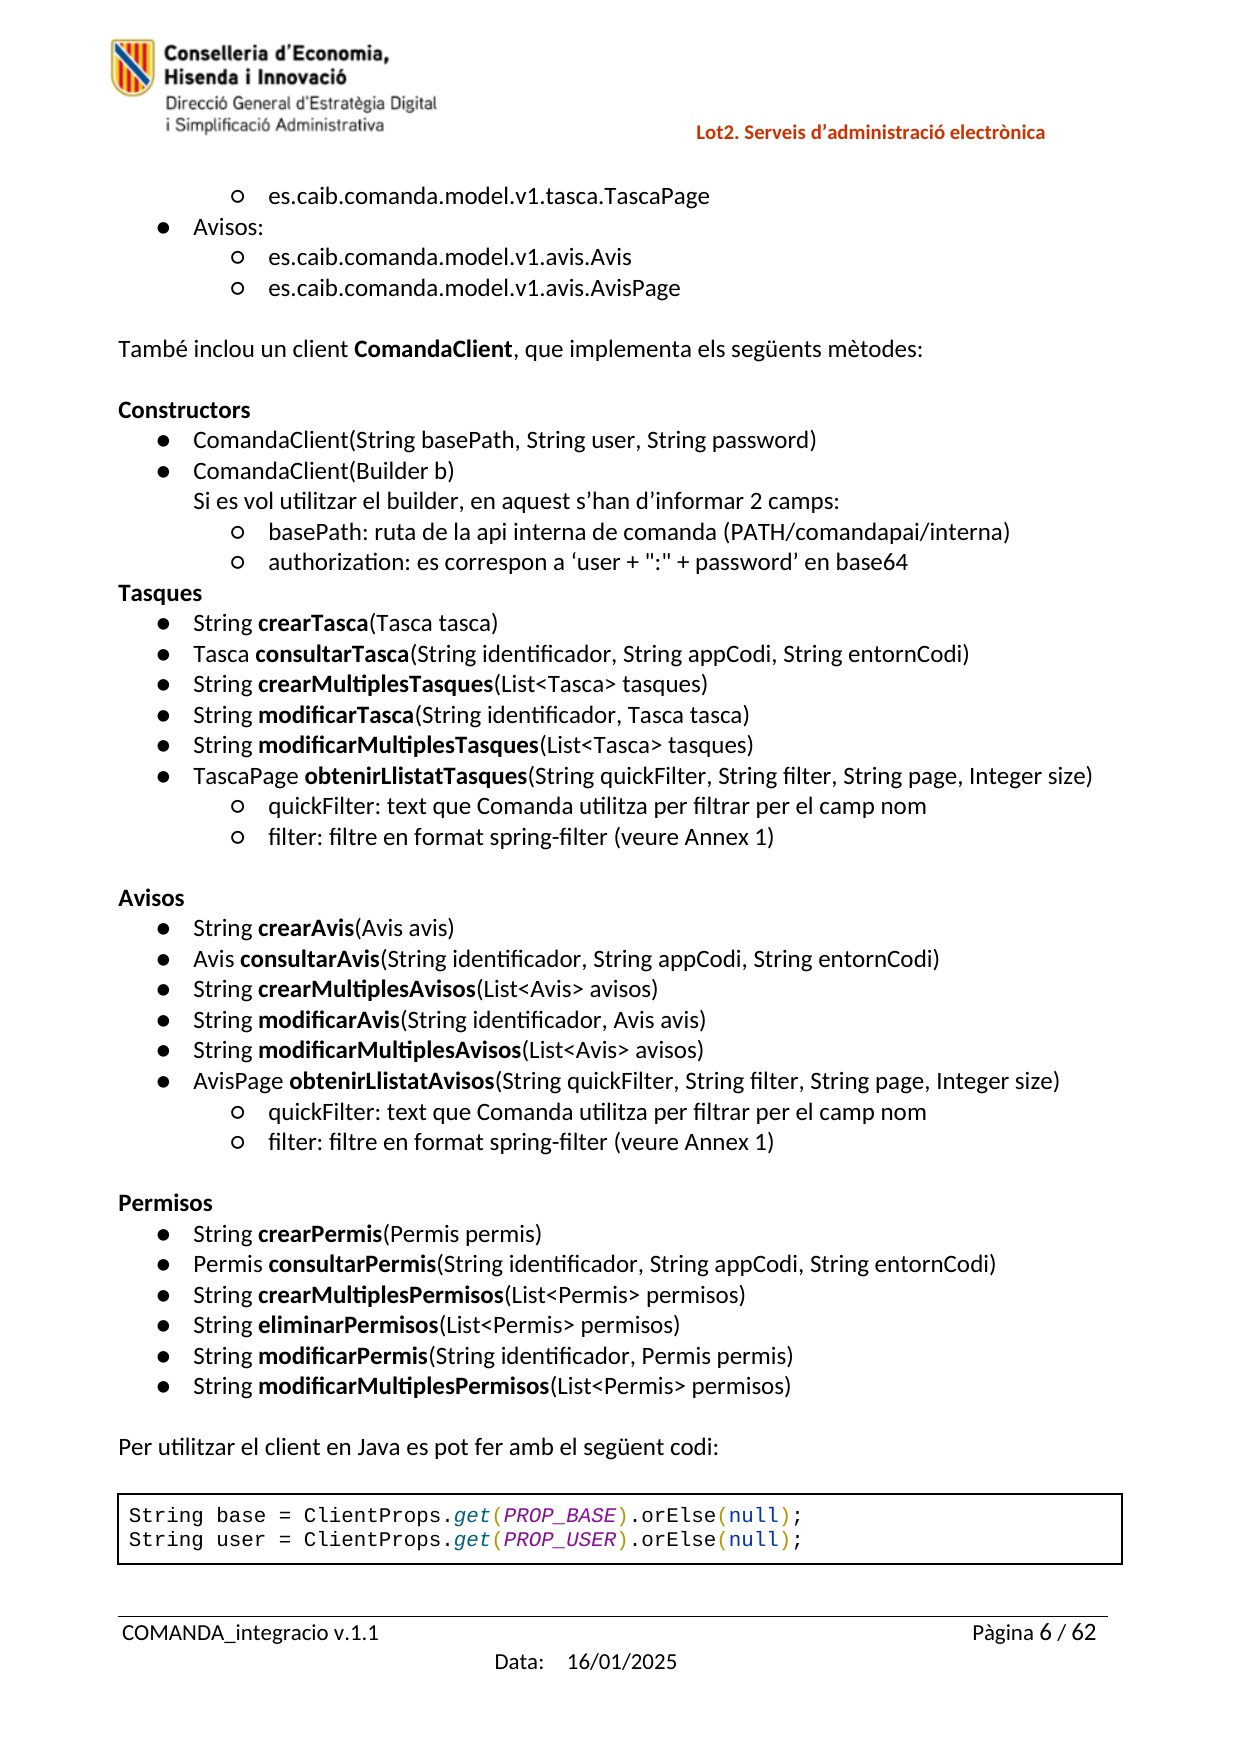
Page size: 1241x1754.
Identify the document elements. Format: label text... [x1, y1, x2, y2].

list String modificarAvis(String identificador, Avis avis) [156, 1004, 1122, 1035]
list basePath: ruta de la api interna de comanda (PATH/comandapai/interna) [231, 516, 1122, 546]
list es.caib.comanda.model.v1.tasca.TascaPage [231, 180, 1122, 211]
text També inclou un client ComandaClient, que implementa els següents mètodes: [118, 333, 1122, 394]
table_header String base = ClientProps.get(PROP_BASE).orElse(null); String user = ClientProps.get(PROP_USER).orElse(null); [119, 1495, 1121, 1563]
list TascaPage obtenirLlistatTasques(String quickFilter, String filter, String page, Integer size) [156, 760, 1122, 791]
list Avisos: [156, 211, 1122, 241]
text Per utilitzar el client en Java es pot fer amb el següent codi: [118, 1431, 1122, 1462]
list ComandaClient(Builder b) Si es vol utilitzar el builder, en aquest s’han d’informar 2 camps: [156, 455, 1122, 516]
list Tasca consultarTasca(String identificador, String appCodi, String entornCodi) [156, 638, 1122, 668]
list authorization: es correspon a ‘user + ":" + password’ en base64 [231, 546, 1122, 577]
list String modificarMultiplesAvisos(List<Avis> avisos) [156, 1035, 1122, 1065]
list String crearTasca(Tasca tasca) [156, 607, 1122, 638]
list String crearMultiplesAvisos(List<Avis> avisos) [156, 974, 1122, 1004]
list es.caib.comanda.model.v1.avis.Avis [231, 241, 1122, 272]
list quickFilter: text que Comanda utilitza per filtrar per el camp nom [231, 1096, 1122, 1126]
list String modificarPermis(String identificador, Permis permis) [156, 1340, 1122, 1370]
list filter: filtre en format spring-filter (veure Annex 1) [231, 821, 1122, 852]
picture [100, 26, 467, 156]
list ComandaClient(String basePath, String user, String password) [156, 424, 1122, 455]
list quickFilter: text que Comanda utilitza per filtrar per el camp nom [231, 791, 1122, 821]
text Constructors [118, 394, 1122, 424]
list String crearMultiplesTasques(List<Tasca> tasques) [156, 668, 1122, 699]
text Avisos [118, 882, 1122, 913]
text Tasques [118, 577, 1122, 607]
list String modificarMultiplesTasques(List<Tasca> tasques) [156, 729, 1122, 760]
list String modificarTasca(String identificador, Tasca tasca) [156, 699, 1122, 729]
list AvisPage obtenirLlistatAvisos(String quickFilter, String filter, String page, Integer size) [156, 1065, 1122, 1096]
list String eliminarPermisos(List<Permis> permisos) [156, 1309, 1122, 1340]
list String modificarMultiplesPermisos(List<Permis> permisos) [156, 1370, 1122, 1401]
list es.caib.comanda.model.v1.avis.AvisPage [231, 272, 1122, 302]
list filter: filtre en format spring-filter (veure Annex 1) [231, 1126, 1122, 1157]
list String crearMultiplesPermisos(List<Permis> permisos) [156, 1279, 1122, 1309]
list String crearPermis(Permis permis) [156, 1218, 1122, 1248]
list Avis consultarAvis(String identificador, String appCodi, String entornCodi) [156, 943, 1122, 974]
list Permis consultarPermis(String identificador, String appCodi, String entornCodi) [156, 1248, 1122, 1279]
text Permisos [118, 1187, 1122, 1218]
list String crearAvis(Avis avis) [156, 913, 1122, 943]
